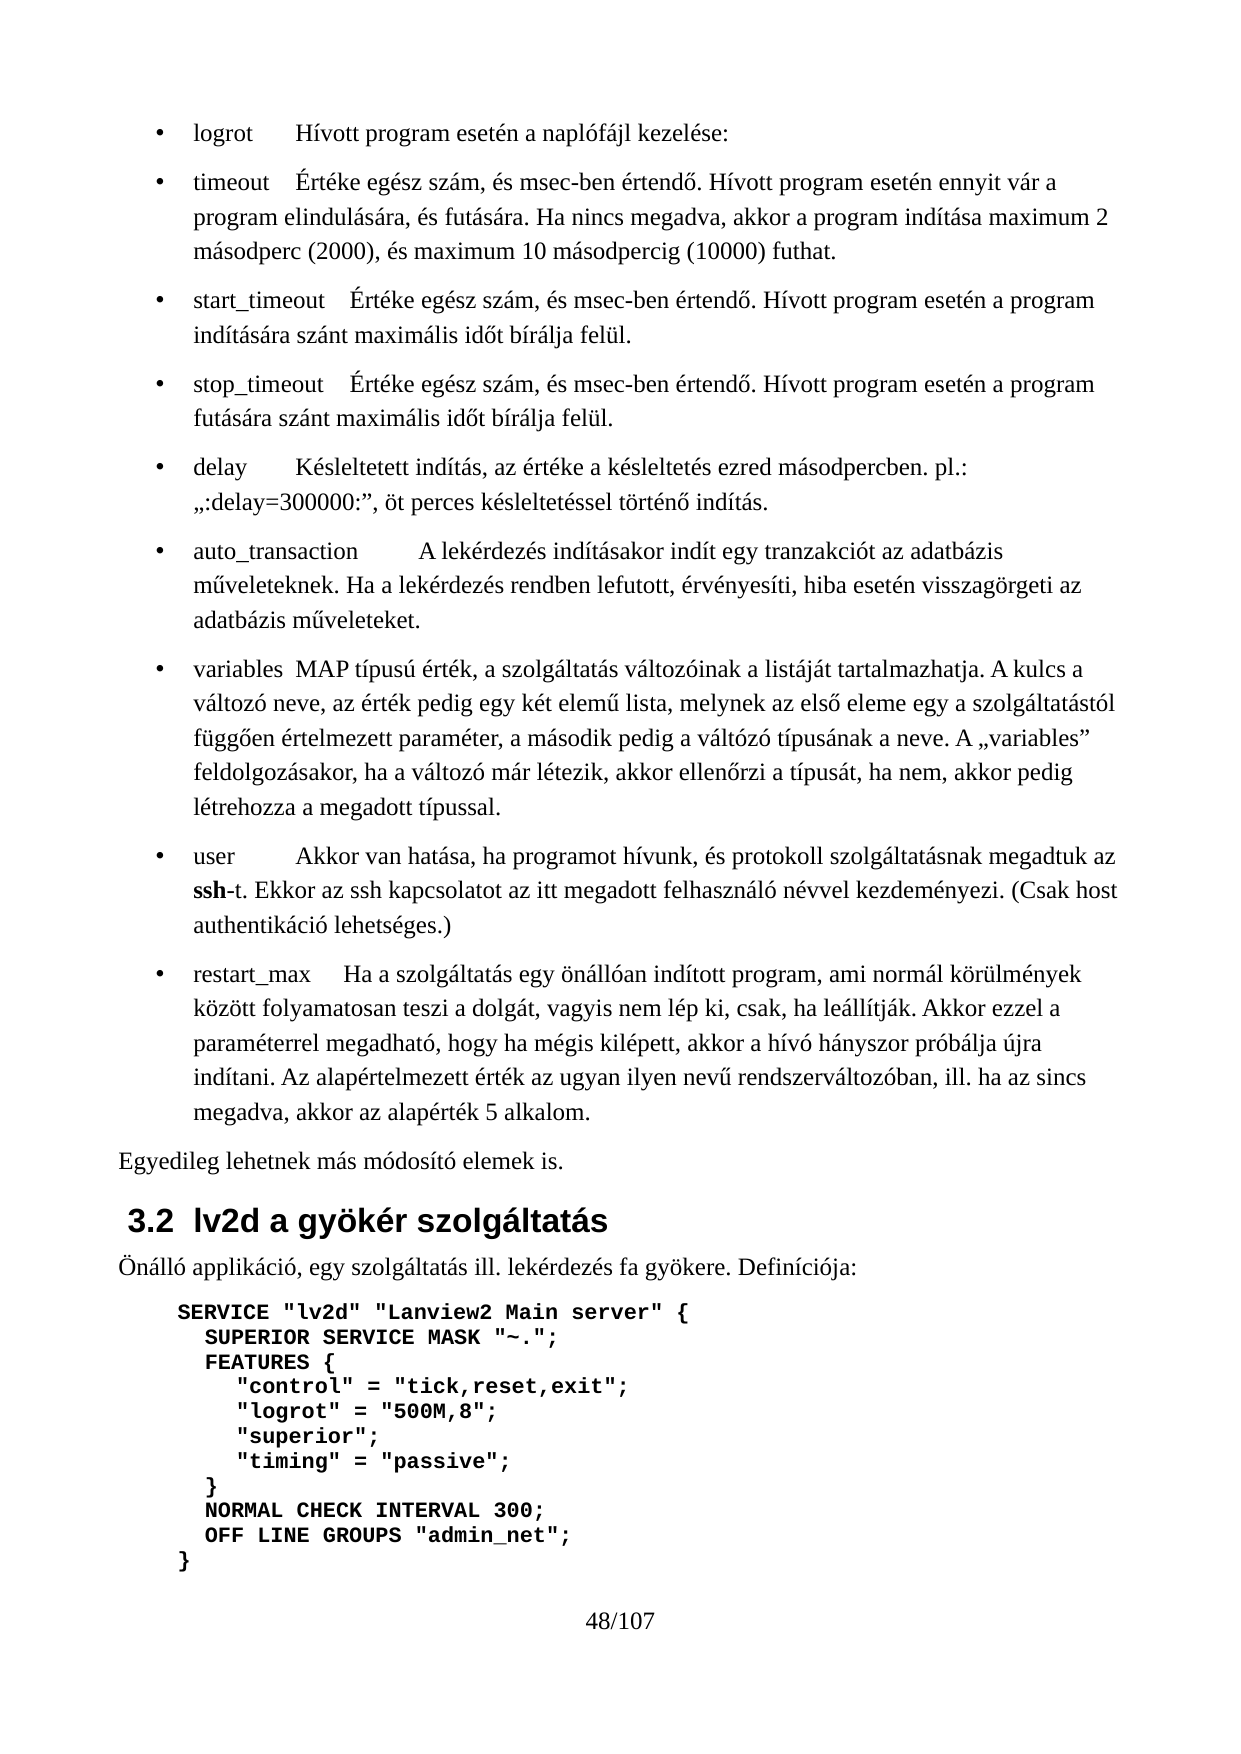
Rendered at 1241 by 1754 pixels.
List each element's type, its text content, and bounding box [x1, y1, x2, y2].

list logrot Hívott program esetén a naplófájl kezelése: [156, 118, 1122, 147]
list stop_timeout Értéke egész szám, és msec-ben értendő. Hívott program esetén a program futására szánt maximális időt bírálja felül. [156, 369, 1122, 432]
list delay Késleltetett indítás, az értéke a késleltetés ezred másodpercben. pl.: „:delay=300000:”, öt perces késleltetéssel történő indítás. [156, 452, 1122, 516]
subtitle lv2d a gyökér szolgáltatás [118, 1201, 1122, 1240]
text NORMAL CHECK INTERVAL 300; [177, 1500, 1122, 1524]
text SUPERIOR SERVICE MASK "~."; [177, 1326, 1122, 1351]
text "timing" = "passive"; [177, 1450, 1122, 1475]
text } [177, 1549, 1122, 1574]
list restart_max Ha a szolgáltatás egy önállóan indított program, ami normál körülmények között folyamatosan teszi a dolgát, vagyis nem lép ki, csak, ha leállítják. Akkor ezzel a paraméterrel megadható, hogy ha mégis kilépett, akkor a hívó hányszor próbálja újra indítani. Az alapértelmezett érték az ugyan ilyen nevű rendszerváltozóban, ill. ha az sincs megadva, akkor az alapérték 5 alkalom. [156, 959, 1122, 1126]
text } [177, 1475, 1122, 1500]
text "superior"; [177, 1425, 1122, 1450]
text OFF LINE GROUPS "admin_net"; [177, 1524, 1122, 1549]
list variables MAP típusú érték, a szolgáltatás változóinak a listáját tartalmazhatja. A kulcs a változó neve, az érték pedig egy két elemű lista, melynek az első eleme egy a szolgáltatástól függően értelmezett paraméter, a második pedig a váltózó típusának a neve. A „variables” feldolgozásakor, ha a változó már létezik, akkor ellenőrzi a típusát, ha nem, akkor pedig létrehozza a megadott típussal. [156, 654, 1122, 821]
list timeout Értéke egész szám, és msec-ben értendő. Hívott program esetén ennyit vár a program elindulására, és futására. Ha nincs megadva, akkor a program indítása maximum 2 másodperc (2000), és maximum 10 másodpercig (10000) futhat. [156, 167, 1122, 265]
list user Akkor van hatása, ha programot hívunk, és protokoll szolgáltatásnak megadtuk az ssh-t. Ekkor az ssh kapcsolatot az itt megadott felhasználó névvel kezdeményezi. (Csak host authentikáció lehetséges.) [156, 841, 1122, 938]
text Önálló applikáció, egy szolgáltatás ill. lekérdezés fa gyökere. Definíciója: [118, 1252, 1122, 1281]
text SERVICE "lv2d" "Lanview2 Main server" { [177, 1301, 1122, 1326]
list start_timeout Értéke egész szám, és msec-ben értendő. Hívott program esetén a program indítására szánt maximális időt bírálja felül. [156, 285, 1122, 348]
text "logrot" = "500M,8"; [177, 1401, 1122, 1425]
text "control" = "tick,reset,exit"; [177, 1376, 1122, 1401]
list auto_transaction A lekérdezés indításakor indít egy tranzakciót az adatbázis műveleteknek. Ha a lekérdezés rendben lefutott, érvényesíti, hiba esetén visszagörgeti az adatbázis műveleteket. [156, 536, 1122, 633]
text FEATURES { [177, 1351, 1122, 1376]
text Egyedileg lehetnek más módosító elemek is. [118, 1146, 1122, 1174]
